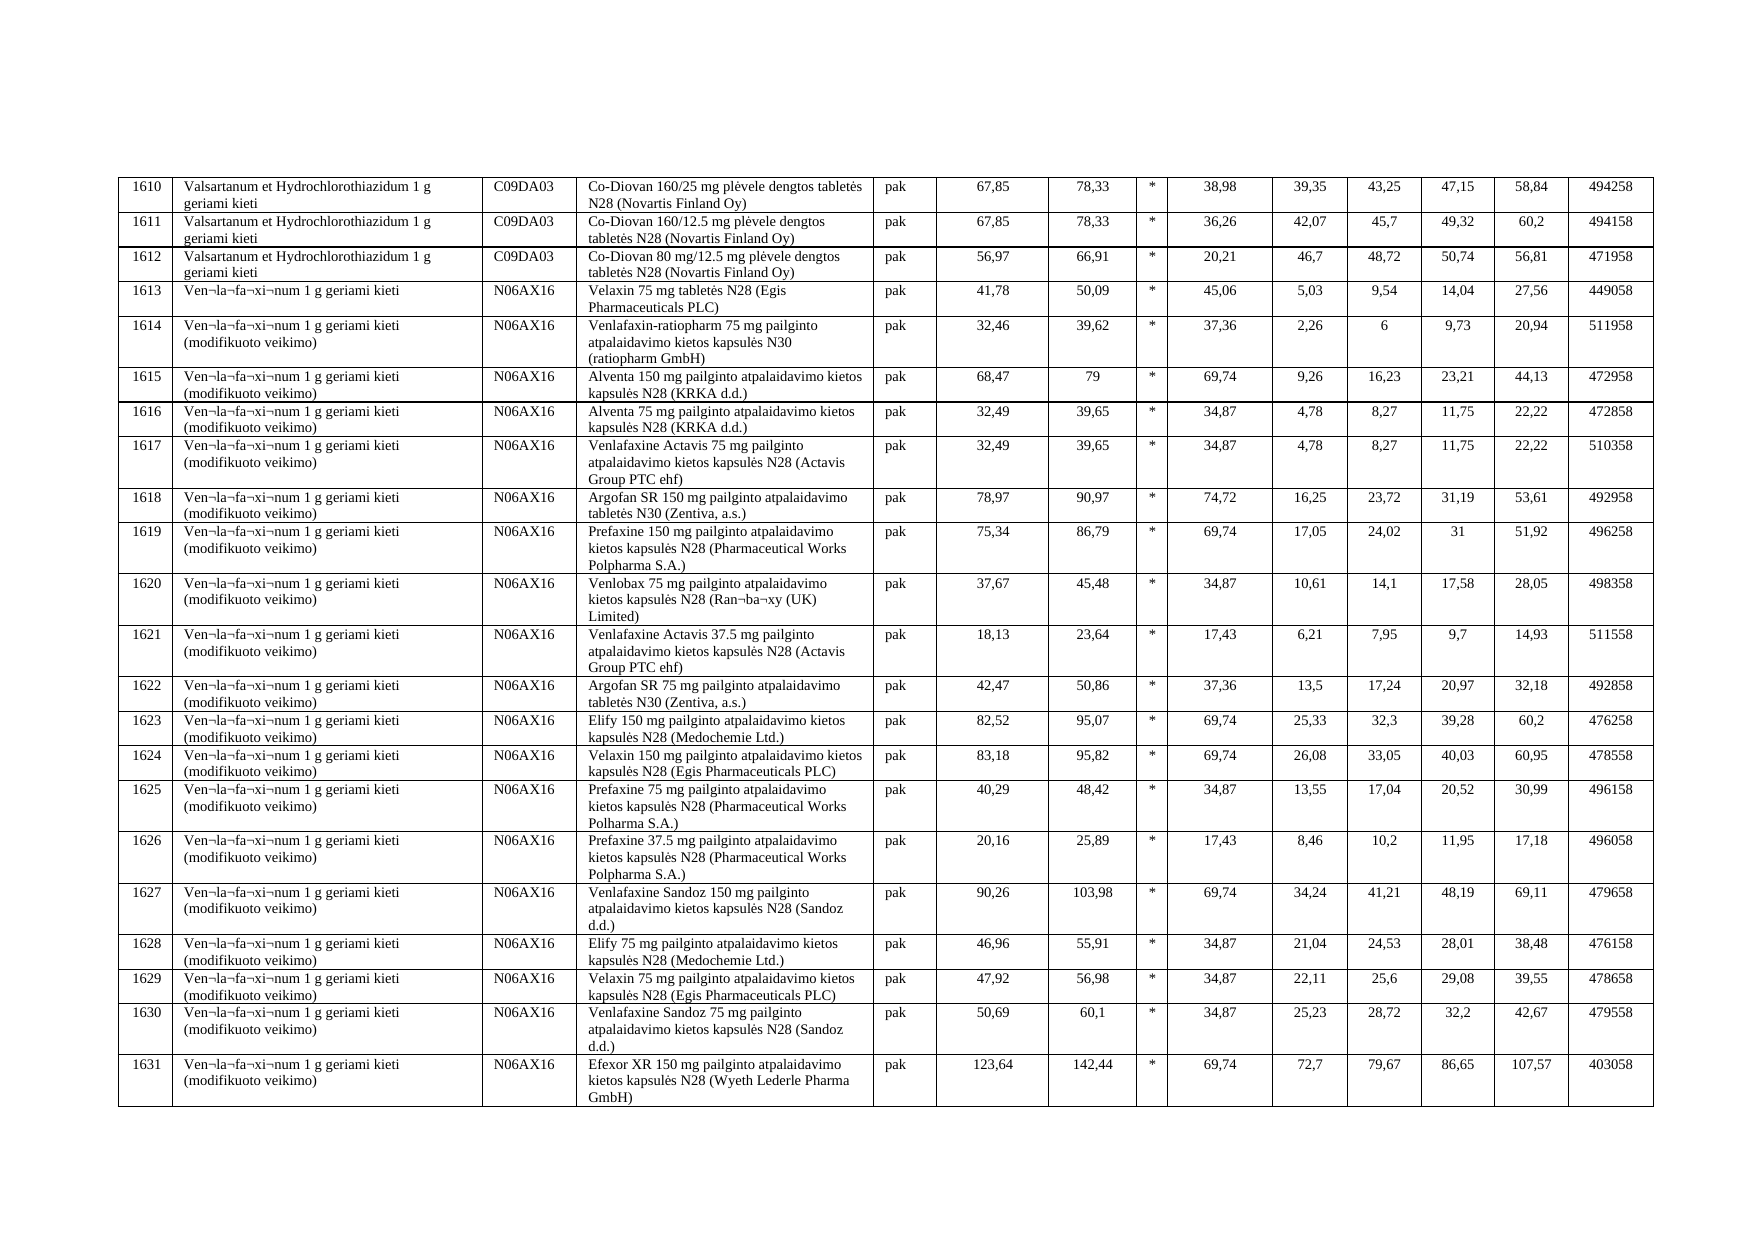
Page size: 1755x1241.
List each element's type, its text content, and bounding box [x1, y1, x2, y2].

table_cell 51,92 [1495, 523, 1568, 573]
table_cell 56,97 [937, 248, 1048, 281]
table_cell 476258 [1569, 712, 1653, 745]
table_cell 79,67 [1348, 1055, 1421, 1106]
table_cell 39,65 [1049, 403, 1136, 436]
table_cell * [1137, 213, 1167, 246]
table_cell 27,56 [1495, 282, 1568, 316]
table_cell 90,26 [937, 884, 1048, 934]
table_cell 1619 [119, 523, 172, 573]
table_cell 13,5 [1273, 677, 1347, 711]
table_cell 40,29 [937, 781, 1048, 831]
table_cell pak [874, 626, 936, 676]
table_cell 28,72 [1348, 1004, 1421, 1054]
table_cell 32,49 [937, 437, 1048, 487]
table_cell 17,58 [1422, 574, 1494, 625]
table_cell N06AX16 [483, 884, 576, 934]
table_cell 39,55 [1495, 970, 1568, 1003]
table_cell 34,87 [1168, 403, 1272, 436]
table_cell 69,74 [1168, 1055, 1272, 1106]
table_cell 37,67 [937, 574, 1048, 625]
table_cell 23,72 [1348, 489, 1421, 522]
table_cell pak [874, 884, 936, 934]
table_cell 1617 [119, 437, 172, 487]
table_cell N06AX16 [483, 403, 576, 436]
table_cell 4,78 [1273, 403, 1347, 436]
table_cell * [1137, 970, 1167, 1003]
table_cell pak [874, 213, 936, 246]
table_cell N06AX16 [483, 489, 576, 522]
table_cell 39,62 [1049, 317, 1136, 367]
table_cell 1623 [119, 712, 172, 745]
table_cell 16,23 [1348, 368, 1421, 401]
table_cell C09DA03 [483, 178, 576, 212]
table_cell 46,7 [1273, 248, 1347, 281]
table_cell 38,98 [1168, 178, 1272, 212]
table_cell Ven¬la¬fa¬xi¬num 1 g geriami kieti (modifikuoto veikimo) [173, 746, 482, 780]
table_cell Venlafaxine Sandoz 150 mg pailginto atpalaidavimo kietos kapsulės N28 (Sandoz d.d.) [577, 884, 873, 934]
table_cell 42,07 [1273, 213, 1347, 246]
table_cell N06AX16 [483, 368, 576, 401]
table_cell Ven¬la¬fa¬xi¬num 1 g geriami kieti (modifikuoto veikimo) [173, 781, 482, 831]
table_cell Venlafaxin-ratiopharm 75 mg pailginto atpalaidavimo kietos kapsulės N30 (ratiopharm GmbH) [577, 317, 873, 367]
table_cell 21,04 [1273, 935, 1347, 968]
table_cell N06AX16 [483, 781, 576, 831]
table_cell Velaxin 75 mg tabletės N28 (Egis Pharmaceuticals PLC) [577, 282, 873, 316]
table_cell 47,92 [937, 970, 1048, 1003]
table_cell 32,18 [1495, 677, 1568, 711]
table_cell 449058 [1569, 282, 1653, 316]
table_cell 45,06 [1168, 282, 1272, 316]
table_cell 511558 [1569, 626, 1653, 676]
table_cell * [1137, 437, 1167, 487]
table_cell * [1137, 282, 1167, 316]
table_cell 23,64 [1049, 626, 1136, 676]
table_cell 1628 [119, 935, 172, 968]
table_cell 82,52 [937, 712, 1048, 745]
table_cell 8,27 [1348, 403, 1421, 436]
table_cell 4,78 [1273, 437, 1347, 487]
table_cell 479658 [1569, 884, 1653, 934]
table_cell 20,94 [1495, 317, 1568, 367]
table_cell 95,07 [1049, 712, 1136, 745]
table_cell C09DA03 [483, 248, 576, 281]
table_cell 78,33 [1049, 178, 1136, 212]
table_cell 95,82 [1049, 746, 1136, 780]
table_cell 43,25 [1348, 178, 1421, 212]
table_cell Prefaxine 150 mg pailginto atpalaidavimo kietos kapsulės N28 (Pharmaceutical Works Polpharma S.A.) [577, 523, 873, 573]
table_cell 496158 [1569, 781, 1653, 831]
table_cell pak [874, 1004, 936, 1054]
table_cell 29,08 [1422, 970, 1494, 1003]
table_cell * [1137, 1055, 1167, 1106]
table_cell Ven¬la¬fa¬xi¬num 1 g geriami kieti (modifikuoto veikimo) [173, 677, 482, 711]
table_cell 56,98 [1049, 970, 1136, 1003]
table_cell 32,2 [1422, 1004, 1494, 1054]
table_cell 32,3 [1348, 712, 1421, 745]
table_cell N06AX16 [483, 746, 576, 780]
table_cell 86,79 [1049, 523, 1136, 573]
table_cell pak [874, 935, 936, 968]
table_cell Venlafaxine Actavis 37.5 mg pailginto atpalaidavimo kietos kapsulės N28 (Actavis Group PTC ehf) [577, 626, 873, 676]
table_cell 142,44 [1049, 1055, 1136, 1106]
table_cell Ven¬la¬fa¬xi¬num 1 g geriami kieti (modifikuoto veikimo) [173, 712, 482, 745]
table_cell pak [874, 746, 936, 780]
table_cell N06AX16 [483, 1055, 576, 1106]
table_cell 8,46 [1273, 832, 1347, 882]
table_cell 31,19 [1422, 489, 1494, 522]
table_cell 492958 [1569, 489, 1653, 522]
table_cell 20,16 [937, 832, 1048, 882]
table_cell pak [874, 712, 936, 745]
table_cell 1610 [119, 178, 172, 212]
table_cell 50,09 [1049, 282, 1136, 316]
table_cell 48,19 [1422, 884, 1494, 934]
table_cell 1631 [119, 1055, 172, 1106]
table_cell 511958 [1569, 317, 1653, 367]
table_cell 472958 [1569, 368, 1653, 401]
table_cell Ven¬la¬fa¬xi¬num 1 g geriami kieti (modifikuoto veikimo) [173, 403, 482, 436]
table_cell 9,7 [1422, 626, 1494, 676]
table_cell Ven¬la¬fa¬xi¬num 1 g geriami kieti (modifikuoto veikimo) [173, 832, 482, 882]
table_cell 20,21 [1168, 248, 1272, 281]
table_cell 39,65 [1049, 437, 1136, 487]
table_cell 48,42 [1049, 781, 1136, 831]
table_cell 472858 [1569, 403, 1653, 436]
table_cell 46,96 [937, 935, 1048, 968]
table_cell 6 [1348, 317, 1421, 367]
table_cell 32,49 [937, 403, 1048, 436]
table_cell 1624 [119, 746, 172, 780]
table_cell pak [874, 677, 936, 711]
table_cell 34,87 [1168, 970, 1272, 1003]
table_cell 478658 [1569, 970, 1653, 1003]
table_cell 16,25 [1273, 489, 1347, 522]
table_cell Valsartanum et Hydrochlorothiazidum 1 g geriami kieti [173, 178, 482, 212]
table_cell 13,55 [1273, 781, 1347, 831]
table_cell 56,81 [1495, 248, 1568, 281]
table_cell 34,24 [1273, 884, 1347, 934]
table_cell 14,1 [1348, 574, 1421, 625]
table_cell 79 [1049, 368, 1136, 401]
table_cell 66,91 [1049, 248, 1136, 281]
table_cell 11,95 [1422, 832, 1494, 882]
table_cell * [1137, 574, 1167, 625]
table_cell 20,97 [1422, 677, 1494, 711]
table_cell 1620 [119, 574, 172, 625]
table_cell N06AX16 [483, 1004, 576, 1054]
table_cell 1626 [119, 832, 172, 882]
table_cell 60,2 [1495, 213, 1568, 246]
table_cell 34,87 [1168, 574, 1272, 625]
table_cell 36,26 [1168, 213, 1272, 246]
table_cell Velaxin 150 mg pailginto atpalaidavimo kietos kapsulės N28 (Egis Pharmaceuticals PLC) [577, 746, 873, 780]
table_cell pak [874, 317, 936, 367]
table_cell N06AX16 [483, 574, 576, 625]
table_cell 28,01 [1422, 935, 1494, 968]
table_cell 31 [1422, 523, 1494, 573]
table_cell 479558 [1569, 1004, 1653, 1054]
table_cell 107,57 [1495, 1055, 1568, 1106]
table_cell Ven¬la¬fa¬xi¬num 1 g geriami kieti (modifikuoto veikimo) [173, 884, 482, 934]
table_cell Efexor XR 150 mg pailginto atpalaidavimo kietos kapsulės N28 (Wyeth Lederle Pharma GmbH) [577, 1055, 873, 1106]
table_cell Velaxin 75 mg pailginto atpalaidavimo kietos kapsulės N28 (Egis Pharmaceuticals PLC) [577, 970, 873, 1003]
table_cell 69,74 [1168, 746, 1272, 780]
table_cell Alventa 150 mg pailginto atpalaidavimo kietos kapsulės N28 (KRKA d.d.) [577, 368, 873, 401]
table_cell pak [874, 178, 936, 212]
table_cell pak [874, 523, 936, 573]
table_cell 496258 [1569, 523, 1653, 573]
table_cell N06AX16 [483, 523, 576, 573]
table_cell 83,18 [937, 746, 1048, 780]
table_cell 471958 [1569, 248, 1653, 281]
table_cell pak [874, 403, 936, 436]
table_cell N06AX16 [483, 282, 576, 316]
table_cell 17,18 [1495, 832, 1568, 882]
table_cell 7,95 [1348, 626, 1421, 676]
table_cell * [1137, 1004, 1167, 1054]
table_cell Ven¬la¬fa¬xi¬num 1 g geriami kieti (modifikuoto veikimo) [173, 368, 482, 401]
table_cell 49,32 [1422, 213, 1494, 246]
table_cell 37,36 [1168, 317, 1272, 367]
table_cell 1618 [119, 489, 172, 522]
table_cell Prefaxine 37.5 mg pailginto atpalaidavimo kietos kapsulės N28 (Pharmaceutical Works Polpharma S.A.) [577, 832, 873, 882]
table_cell 38,48 [1495, 935, 1568, 968]
table_cell Ven¬la¬fa¬xi¬num 1 g geriami kieti (modifikuoto veikimo) [173, 489, 482, 522]
table_cell Alventa 75 mg pailginto atpalaidavimo kietos kapsulės N28 (KRKA d.d.) [577, 403, 873, 436]
table_cell 41,21 [1348, 884, 1421, 934]
table_cell 30,99 [1495, 781, 1568, 831]
table_cell 123,64 [937, 1055, 1048, 1106]
table_cell Ven¬la¬fa¬xi¬num 1 g geriami kieti (modifikuoto veikimo) [173, 437, 482, 487]
table_cell 75,34 [937, 523, 1048, 573]
table_cell Ven¬la¬fa¬xi¬num 1 g geriami kieti (modifikuoto veikimo) [173, 626, 482, 676]
table_cell 72,7 [1273, 1055, 1347, 1106]
table_cell 1630 [119, 1004, 172, 1054]
table_cell Ven¬la¬fa¬xi¬num 1 g geriami kieti (modifikuoto veikimo) [173, 523, 482, 573]
table_cell Venlafaxine Sandoz 75 mg pailginto atpalaidavimo kietos kapsulės N28 (Sandoz d.d.) [577, 1004, 873, 1054]
table_cell Ven¬la¬fa¬xi¬num 1 g geriami kieti (modifikuoto veikimo) [173, 574, 482, 625]
table_cell 1615 [119, 368, 172, 401]
table_cell 25,33 [1273, 712, 1347, 745]
table_cell pak [874, 1055, 936, 1106]
table_cell * [1137, 523, 1167, 573]
table_cell 40,03 [1422, 746, 1494, 780]
table_cell * [1137, 884, 1167, 934]
table_cell Valsartanum et Hydrochlorothiazidum 1 g geriami kieti [173, 248, 482, 281]
table_cell N06AX16 [483, 832, 576, 882]
table_cell 34,87 [1168, 1004, 1272, 1054]
table_cell 48,72 [1348, 248, 1421, 281]
table_cell N06AX16 [483, 935, 576, 968]
table_cell 86,65 [1422, 1055, 1494, 1106]
table_cell 20,52 [1422, 781, 1494, 831]
table_cell 10,61 [1273, 574, 1347, 625]
table_cell 42,47 [937, 677, 1048, 711]
table_cell N06AX16 [483, 712, 576, 745]
table_cell pak [874, 489, 936, 522]
table_cell 23,21 [1422, 368, 1494, 401]
table_cell 25,89 [1049, 832, 1136, 882]
table_cell 492858 [1569, 677, 1653, 711]
table_cell 90,97 [1049, 489, 1136, 522]
table_cell 25,6 [1348, 970, 1421, 1003]
table_cell pak [874, 368, 936, 401]
table_cell 17,24 [1348, 677, 1421, 711]
table_cell 17,05 [1273, 523, 1347, 573]
table_cell Ven¬la¬fa¬xi¬num 1 g geriami kieti (modifikuoto veikimo) [173, 1004, 482, 1054]
table_cell 69,74 [1168, 523, 1272, 573]
table_cell 39,35 [1273, 178, 1347, 212]
table_cell * [1137, 935, 1167, 968]
table_cell Ven¬la¬fa¬xi¬num 1 g geriami kieti (modifikuoto veikimo) [173, 970, 482, 1003]
table_cell 24,02 [1348, 523, 1421, 573]
table_cell C09DA03 [483, 213, 576, 246]
table_cell Elify 150 mg pailginto atpalaidavimo kietos kapsulės N28 (Medochemie Ltd.) [577, 712, 873, 745]
table_cell 17,43 [1168, 626, 1272, 676]
table_cell * [1137, 832, 1167, 882]
table_cell Co-Diovan 160/25 mg plėvele dengtos tabletės N28 (Novartis Finland Oy) [577, 178, 873, 212]
table_cell * [1137, 178, 1167, 212]
table_cell 496058 [1569, 832, 1653, 882]
table_cell 11,75 [1422, 437, 1494, 487]
table_cell 2,26 [1273, 317, 1347, 367]
table_cell 10,2 [1348, 832, 1421, 882]
table_cell 69,74 [1168, 884, 1272, 934]
table_cell * [1137, 677, 1167, 711]
table_cell 1611 [119, 213, 172, 246]
table_cell 1625 [119, 781, 172, 831]
table_cell N06AX16 [483, 677, 576, 711]
table_cell 67,85 [937, 213, 1048, 246]
table_cell pak [874, 282, 936, 316]
table_cell 1627 [119, 884, 172, 934]
table_cell 78,33 [1049, 213, 1136, 246]
table_cell 9,26 [1273, 368, 1347, 401]
table_cell 55,91 [1049, 935, 1136, 968]
table_cell 510358 [1569, 437, 1653, 487]
table_cell Prefaxine 75 mg pailginto atpalaidavimo kietos kapsulės N28 (Pharmaceutical Works Polharma S.A.) [577, 781, 873, 831]
table_cell 47,15 [1422, 178, 1494, 212]
table_cell 68,47 [937, 368, 1048, 401]
table_cell 69,74 [1168, 368, 1272, 401]
table_cell Venlobax 75 mg pailginto atpalaidavimo kietos kapsulės N28 (Ran¬ba¬xy (UK) Limited) [577, 574, 873, 625]
table_cell 50,69 [937, 1004, 1048, 1054]
table_cell 18,13 [937, 626, 1048, 676]
table_cell 6,21 [1273, 626, 1347, 676]
table_cell 494258 [1569, 178, 1653, 212]
table_cell * [1137, 746, 1167, 780]
table_cell 478558 [1569, 746, 1653, 780]
table_cell 34,87 [1168, 781, 1272, 831]
table_cell 41,78 [937, 282, 1048, 316]
table_cell Argofan SR 75 mg pailginto atpalaidavimo tabletės N30 (Zentiva, a.s.) [577, 677, 873, 711]
table_cell * [1137, 712, 1167, 745]
table_cell Ven¬la¬fa¬xi¬num 1 g geriami kieti [173, 282, 482, 316]
table_cell * [1137, 248, 1167, 281]
table_cell 34,87 [1168, 935, 1272, 968]
table_cell N06AX16 [483, 970, 576, 1003]
table_cell N06AX16 [483, 626, 576, 676]
table_cell 8,27 [1348, 437, 1421, 487]
table_cell 17,43 [1168, 832, 1272, 882]
table_cell 33,05 [1348, 746, 1421, 780]
table_cell 9,54 [1348, 282, 1421, 316]
table_cell 14,93 [1495, 626, 1568, 676]
table_cell 60,95 [1495, 746, 1568, 780]
table_cell pak [874, 248, 936, 281]
table_cell 74,72 [1168, 489, 1272, 522]
table_cell 494158 [1569, 213, 1653, 246]
table_cell * [1137, 489, 1167, 522]
table_cell N06AX16 [483, 317, 576, 367]
table_cell 58,84 [1495, 178, 1568, 212]
table_cell 14,04 [1422, 282, 1494, 316]
table_cell 45,7 [1348, 213, 1421, 246]
table_cell 498358 [1569, 574, 1653, 625]
table_cell 28,05 [1495, 574, 1568, 625]
table_cell 403058 [1569, 1055, 1653, 1106]
table_cell Argofan SR 150 mg pailginto atpalaidavimo tabletės N30 (Zentiva, a.s.) [577, 489, 873, 522]
table_cell 1629 [119, 970, 172, 1003]
table_cell 50,86 [1049, 677, 1136, 711]
table_cell pak [874, 970, 936, 1003]
table_cell * [1137, 368, 1167, 401]
table_cell * [1137, 317, 1167, 367]
table_cell 39,28 [1422, 712, 1494, 745]
table_cell 9,73 [1422, 317, 1494, 367]
table_cell 1621 [119, 626, 172, 676]
table_cell 1613 [119, 282, 172, 316]
table_cell 11,75 [1422, 403, 1494, 436]
table_cell 50,74 [1422, 248, 1494, 281]
table_cell 22,11 [1273, 970, 1347, 1003]
table_cell Ven¬la¬fa¬xi¬num 1 g geriami kieti (modifikuoto veikimo) [173, 1055, 482, 1106]
table_cell 32,46 [937, 317, 1048, 367]
table_cell * [1137, 403, 1167, 436]
table_cell 22,22 [1495, 437, 1568, 487]
table_cell 45,48 [1049, 574, 1136, 625]
table_cell 5,03 [1273, 282, 1347, 316]
table_cell 1614 [119, 317, 172, 367]
table_cell Ven¬la¬fa¬xi¬num 1 g geriami kieti (modifikuoto veikimo) [173, 317, 482, 367]
table_cell 53,61 [1495, 489, 1568, 522]
table_cell 22,22 [1495, 403, 1568, 436]
table_cell pak [874, 574, 936, 625]
table_cell Co-Diovan 80 mg/12.5 mg plėvele dengtos tabletės N28 (Novartis Finland Oy) [577, 248, 873, 281]
table_cell 69,11 [1495, 884, 1568, 934]
table_cell pak [874, 437, 936, 487]
table_cell 24,53 [1348, 935, 1421, 968]
table_cell pak [874, 781, 936, 831]
table_cell Elify 75 mg pailginto atpalaidavimo kietos kapsulės N28 (Medochemie Ltd.) [577, 935, 873, 968]
table_cell 1622 [119, 677, 172, 711]
table_cell 1616 [119, 403, 172, 436]
table_cell Co-Diovan 160/12.5 mg plėvele dengtos tabletės N28 (Novartis Finland Oy) [577, 213, 873, 246]
table_cell 476158 [1569, 935, 1653, 968]
table_cell * [1137, 781, 1167, 831]
table_cell 60,2 [1495, 712, 1568, 745]
table_cell * [1137, 626, 1167, 676]
table_cell Venlafaxine Actavis 75 mg pailginto atpalaidavimo kietos kapsulės N28 (Actavis Group PTC ehf) [577, 437, 873, 487]
table_cell 103,98 [1049, 884, 1136, 934]
table_cell pak [874, 832, 936, 882]
table_cell 60,1 [1049, 1004, 1136, 1054]
table_cell 69,74 [1168, 712, 1272, 745]
table_cell 26,08 [1273, 746, 1347, 780]
table_cell 34,87 [1168, 437, 1272, 487]
table_cell Valsartanum et Hydrochlorothiazidum 1 g geriami kieti [173, 213, 482, 246]
table_cell 44,13 [1495, 368, 1568, 401]
table_cell 67,85 [937, 178, 1048, 212]
table_cell Ven¬la¬fa¬xi¬num 1 g geriami kieti (modifikuoto veikimo) [173, 935, 482, 968]
table_cell 42,67 [1495, 1004, 1568, 1054]
table_cell 37,36 [1168, 677, 1272, 711]
table_cell 17,04 [1348, 781, 1421, 831]
table_cell 78,97 [937, 489, 1048, 522]
table_cell 1612 [119, 248, 172, 281]
table_cell 25,23 [1273, 1004, 1347, 1054]
table_cell N06AX16 [483, 437, 576, 487]
